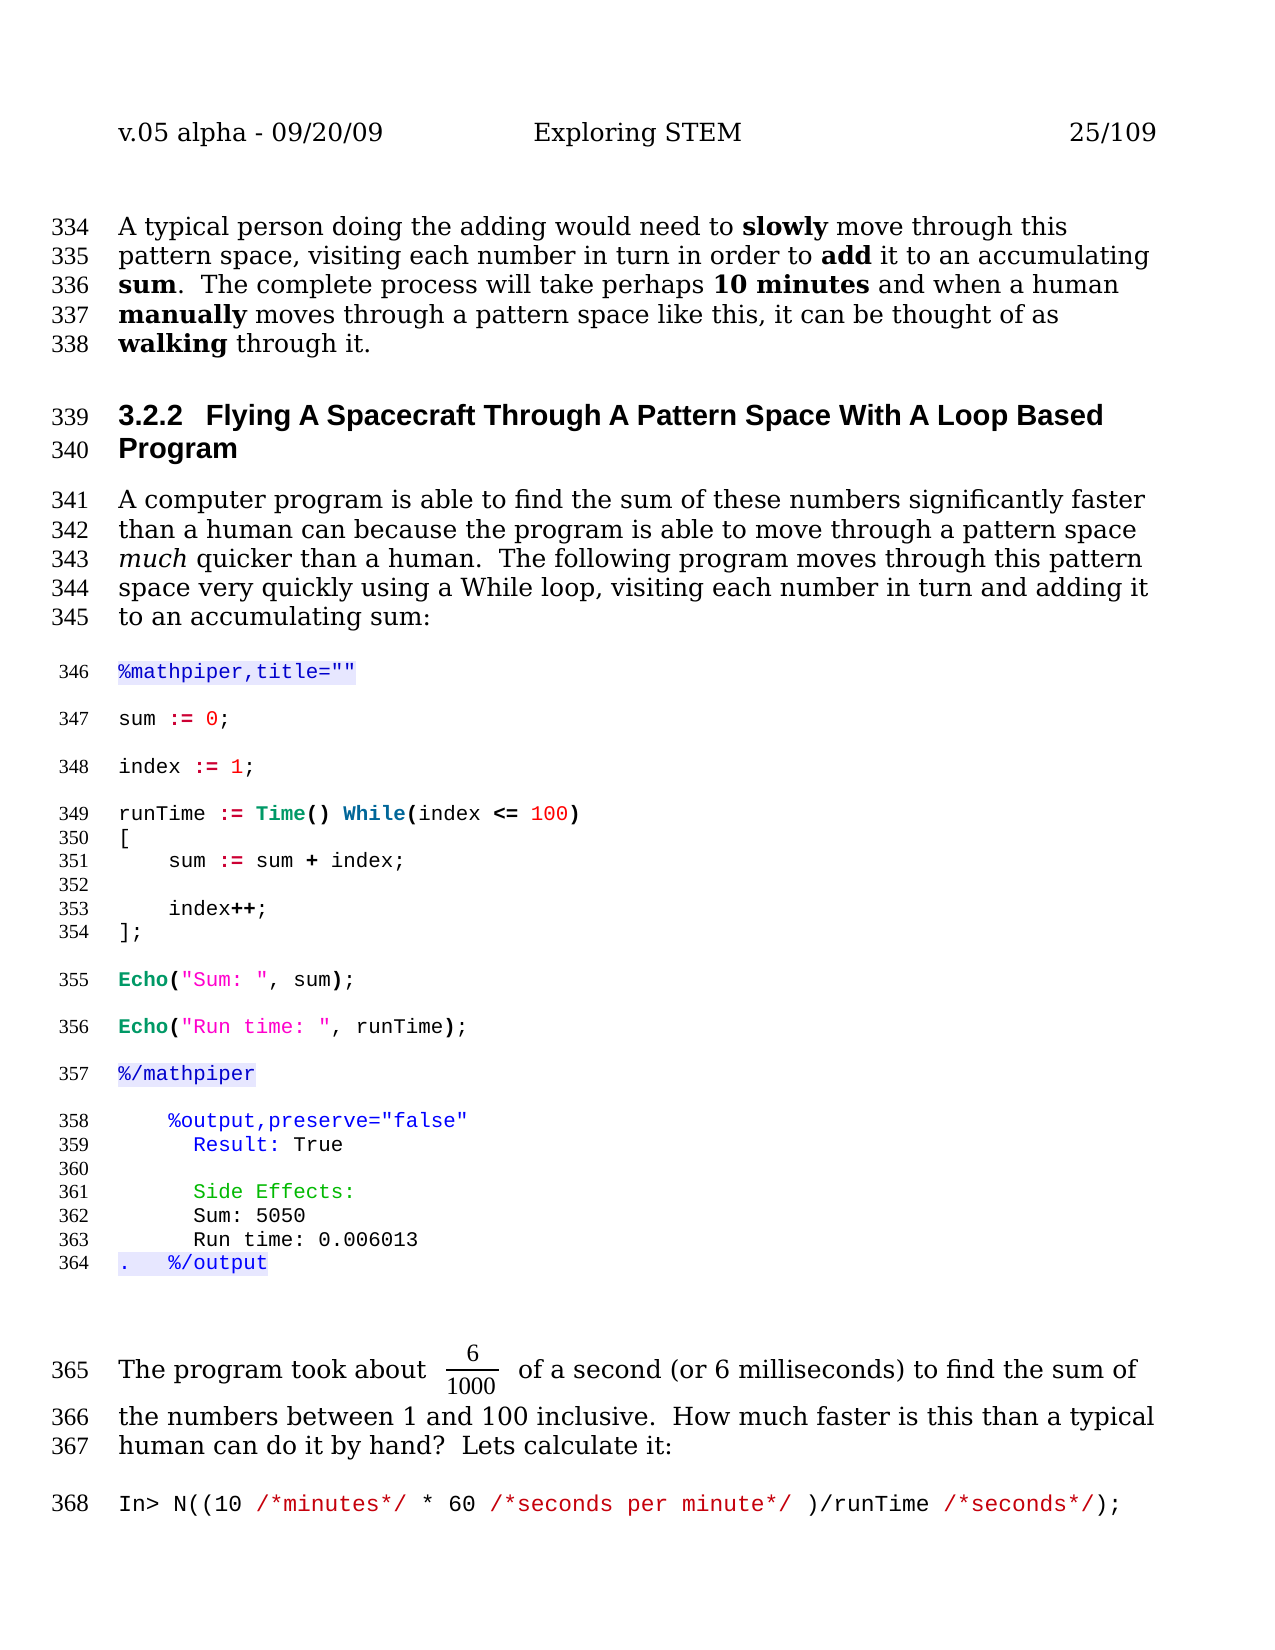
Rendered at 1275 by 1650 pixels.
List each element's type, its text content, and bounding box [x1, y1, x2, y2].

text index := 1; [118, 756, 1157, 779]
text . %/output [118, 1252, 1157, 1276]
text The program took aboutof a second (or 6 milliseconds) to find the sum of the numbers between 1 and 100 inclusive. How much faster is this than a typical human can do it by hand? Lets calculate it: [118, 1338, 1157, 1460]
text In> N((10 /*minutes*/ * 60 /*seconds per minute*/ )/runTime /*seconds*/); [118, 1492, 1157, 1518]
text %/mathpiper [118, 1063, 1157, 1087]
text A typical person doing the adding would need to slowly move through this pattern space, visiting each number in turn in order to add it to an accumulating sum. The complete process will take perhaps 10 minutes and when a human manually moves through a pattern space like this, it can be thought of as walking through it. [118, 212, 1157, 358]
text index++; [118, 898, 1157, 921]
text sum := sum + index; [118, 850, 1157, 874]
text Echo("Sum: ", sum); [118, 968, 1157, 992]
text Side Effects: [118, 1181, 1157, 1205]
text [ [118, 827, 1157, 850]
text %output,preserve="false" [118, 1110, 1157, 1134]
text Result: True [118, 1134, 1157, 1158]
text %mathpiper,title="" [118, 661, 1157, 685]
text Echo("Run time: ", runTime); [118, 1016, 1157, 1039]
subtitle Flying A Spacecraft Through A Pattern Space With A Loop Based Program [118, 398, 1157, 465]
text A computer program is able to find the sum of these numbers significantly faster than a human can because the program is able to move through a pattern space much quicker than a human. The following program moves through this pattern space very quickly using a While loop, visiting each number in turn and adding it to an accumulating sum: [118, 486, 1157, 631]
text runTime := Time() While(index <= 100) [118, 803, 1157, 827]
text ]; [118, 921, 1157, 945]
text sum := 0; [118, 708, 1157, 732]
text Sum: 5050 [118, 1205, 1157, 1229]
text Run time: 0.006013 [118, 1229, 1157, 1252]
